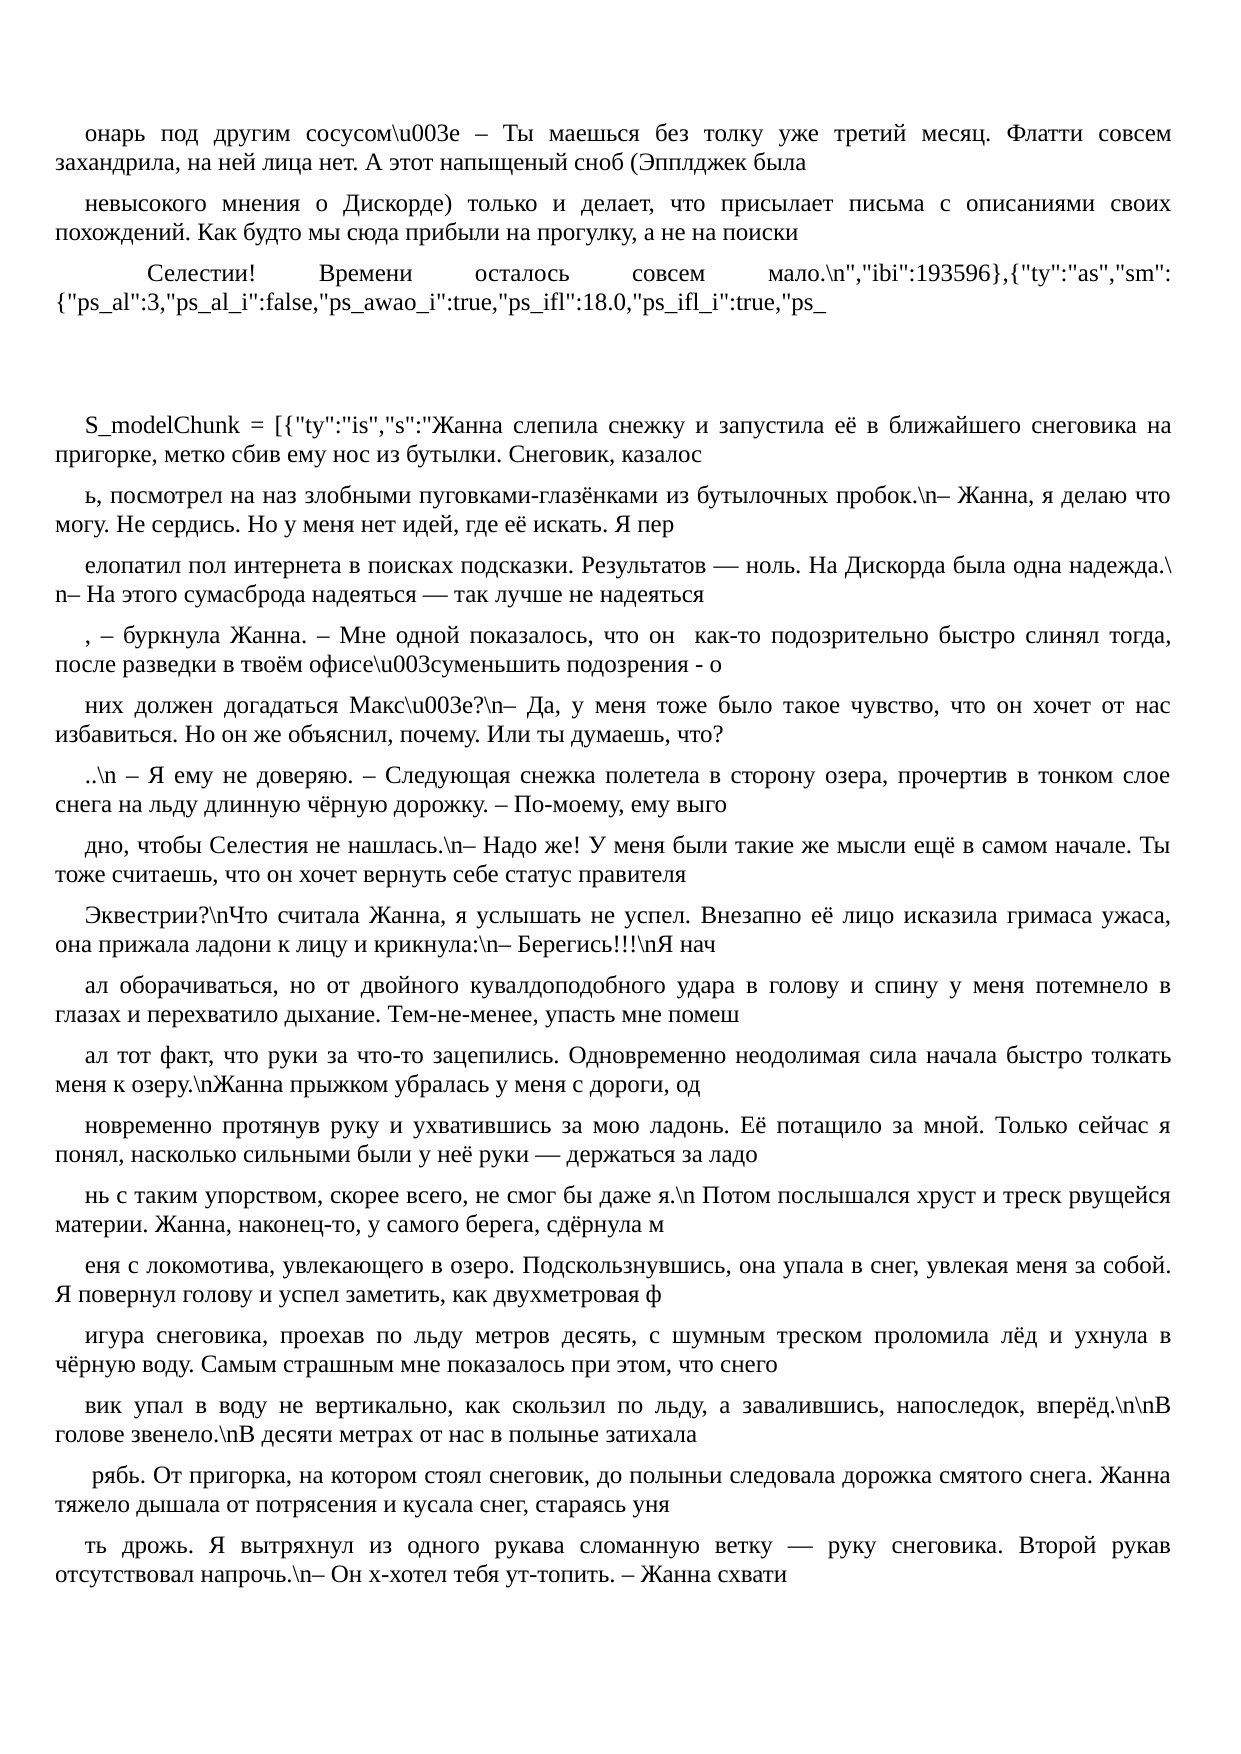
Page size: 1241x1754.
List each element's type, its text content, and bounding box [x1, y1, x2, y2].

text ь, посмотрел на наз злобными пуговками-глазёнками из бутылочных пробок.\n– Жанна, я делаю что могу. Не сердись. Но у меня нет идей, где её искать. Я пер [55, 481, 1172, 538]
text Селестии! Времени осталось совсем мало.\n","ibi":193596},{"ty":"as","sm":{"ps_al":3,"ps_al_i":false,"ps_awao_i":true,"ps_ifl":18.0,"ps_ifl_i":true,"ps_ [55, 258, 1172, 316]
text ть дрожь. Я вытряхнул из одного рукава сломанную ветку — руку снеговика. Второй рукав отсутствовал напрочь.\n– Он х-хотел тебя ут-топить. – Жанна схвати [55, 1531, 1172, 1588]
text онарь под другим сосусом\u003e – Ты маешься без толку уже третий месяц. Флатти совсем захандрила, на ней лица нет. А этот напыщеный сноб (Эпплджек была [55, 118, 1172, 176]
text новременно протянув руку и ухватившись за мою ладонь. Её потащило за мной. Только сейчас я понял, насколько сильными были у неё руки — держаться за ладо [55, 1111, 1172, 1168]
text ал тот факт, что руки за что-то зацепились. Одновременно неодолимая сила начала быстро толкать меня к озеру.\nЖанна прыжком убралась у меня с дороги, од [55, 1041, 1172, 1098]
text рябь. От пригорка, на котором стоял снеговик, до полыньи следовала дорожка смятого снега. Жанна тяжело дышала от потрясения и кусала снег, стараясь уня [55, 1461, 1172, 1518]
text ал оборачиваться, но от двойного кувалдоподобного удара в голову и спину у меня потемнело в глазах и перехватило дыхание. Тем-не-менее, упасть мне помеш [55, 971, 1172, 1028]
text игура снеговика, проехав по льду метров десять, с шумным треском проломила лёд и ухнула в чёрную воду. Самым страшным мне показалось при этом, что снего [55, 1321, 1172, 1378]
text елопатил пол интернета в поисках подсказки. Результатов — ноль. На Дискорда была одна надежда.\n– На этого сумасброда надеяться — так лучше не надеяться [55, 551, 1172, 608]
text вик упал в воду не вертикально, как скользил по льду, а завалившись, напоследок, вперёд.\n\nВ голове звенело.\nВ десяти метрах от нас в полынье затихала [55, 1391, 1172, 1448]
text , – буркнула Жанна. – Мне одной показалось, что он как-то подозрительно быстро слинял тогда, после разведки в твоём офисе\u003cуменьшить подозрения - о [55, 621, 1172, 678]
text нь с таким упорством, скорее всего, не смог бы даже я.\n Потом послышался хруст и треск рвущейся материи. Жанна, наконец-то, у самого берега, сдёрнула м [55, 1181, 1172, 1238]
text невысокого мнения о Дискорде) только и делает, что присылает письма с описаниями своих похождений. Как будто мы сюда прибыли на прогулку, а не на поиски [55, 188, 1172, 246]
text Эквестрии?\nЧто считала Жанна, я услышать не успел. Внезапно её лицо исказила гримаса ужаса, она прижала ладони к лицу и крикнула:\n– Берегись!!!\nЯ нач [55, 901, 1172, 958]
text S_modelChunk = [{"ty":"is","s":"Жанна слепила снежку и запустила её в ближайшего снеговика на пригорке, метко сбив ему нос из бутылки. Снеговик, казалос [55, 411, 1172, 468]
text них должен догадаться Макс\u003e?\n– Да, у меня тоже было такое чувство, что он хочет от нас избавиться. Но он же объяснил, почему. Или ты думаешь, что? [55, 691, 1172, 748]
text дно, чтобы Селестия не нашлась.\n– Надо же! У меня были такие же мысли ещё в самом начале. Ты тоже считаешь, что он хочет вернуть себе статус правителя [55, 831, 1172, 888]
text еня с локомотива, увлекающего в озеро. Подскользнувшись, она упала в снег, увлекая меня за собой. Я повернул голову и успел заметить, как двухметровая ф [55, 1251, 1172, 1308]
text ..\n – Я ему не доверяю. – Следующая снежка полетела в сторону озера, прочертив в тонком слое снега на льду длинную чёрную дорожку. – По-моему, ему выго [55, 761, 1172, 818]
